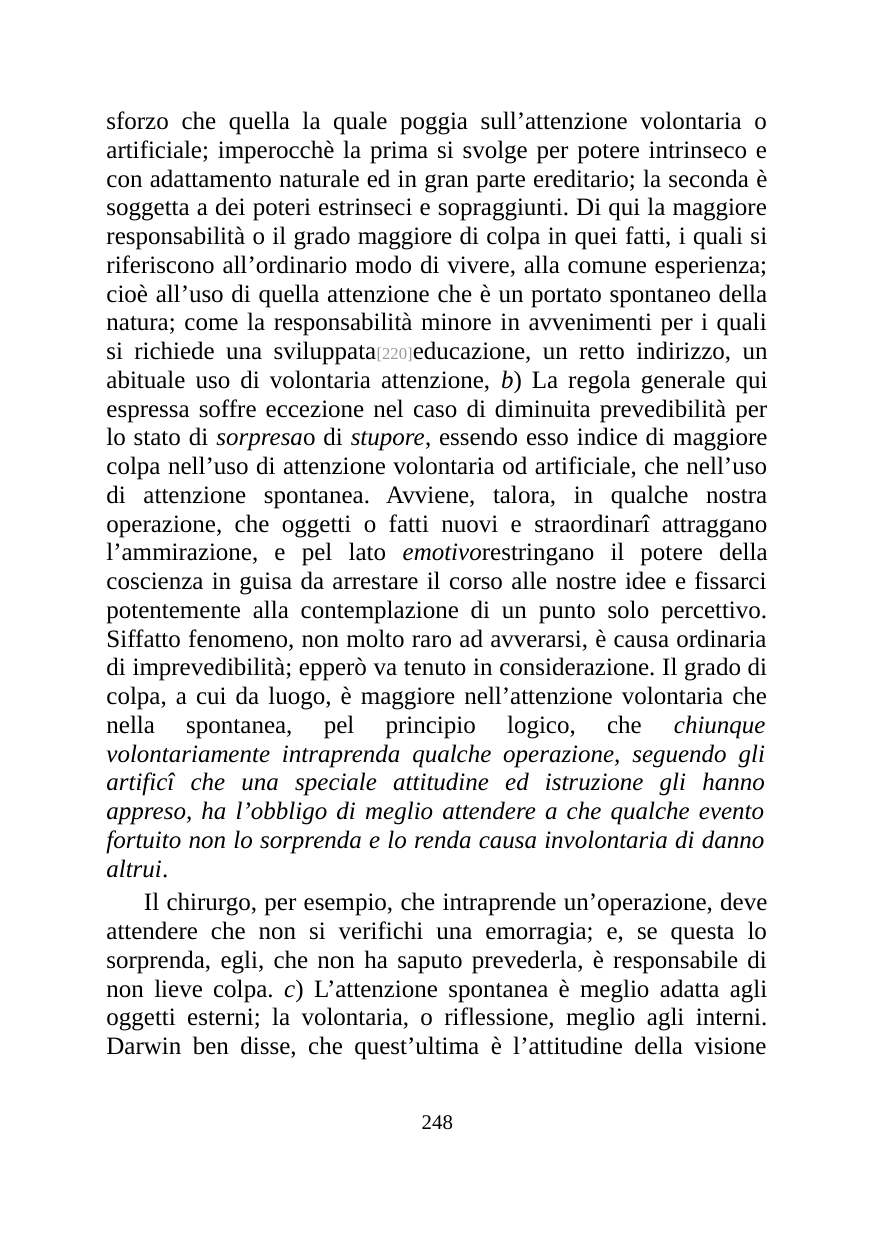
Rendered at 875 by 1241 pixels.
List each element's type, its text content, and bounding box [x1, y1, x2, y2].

text Il chirurgo, per esempio, che intraprende un’operazione, deve attendere che non si verifichi una emorragia; e, se questa lo sorprenda, egli, che non ha saputo prevederla, è responsabile di non lieve colpa. c) L’attenzione spontanea è meglio adatta agli oggetti esterni; la volontaria, o riflessione, meglio agli interni. Darwin ben disse, che quest’ultima è l’attitudine della visione [106, 887, 768, 1060]
text sforzo che quella la quale poggia sull’attenzione volontaria o artificiale; imperocchè la prima si svolge per potere intrinseco e con adattamento naturale ed in gran parte ereditario; la seconda è soggetta a dei poteri estrinseci e sopraggiunti. Di qui la maggiore responsabilità o il grado maggiore di colpa in quei fatti, i quali si riferiscono all’ordinario modo di vivere, alla comune esperienza; cioè all’uso di quella attenzione che è un portato spontaneo della natura; come la responsabilità minore in avvenimenti per i quali si richiede una sviluppata[220]educazione, un retto indirizzo, un abituale uso di volontaria attenzione, b) La regola generale qui espressa soffre eccezione nel caso di diminuita prevedibilità per lo stato di sorpresao di stupore, essendo esso indice di maggiore colpa nell’uso di attenzione volontaria od artificiale, che nell’uso di attenzione spontanea. Avviene, talora, in qualche nostra operazione, che oggetti o fatti nuovi e straordinarî attraggano l’ammirazione, e pel lato emotivorestringano il potere della coscienza in guisa da arrestare il corso alle nostre idee e fissarci potentemente alla contemplazione di un punto solo percettivo. Siffatto fenomeno, non molto raro ad avverarsi, è causa ordinaria di imprevedibilità; epperò va tenuto in considerazione. Il grado di colpa, a cui da luogo, è maggiore nell’attenzione volontaria che nella spontanea, pel principio logico, che chiunque volontariamente intraprenda qualche operazione, seguendo gli artificî che una speciale attitudine ed istruzione gli hanno appreso, ha l’obbligo di meglio attendere a che qualche evento fortuito non lo sorprenda e lo renda causa involontaria di danno altrui. [106, 106, 768, 882]
